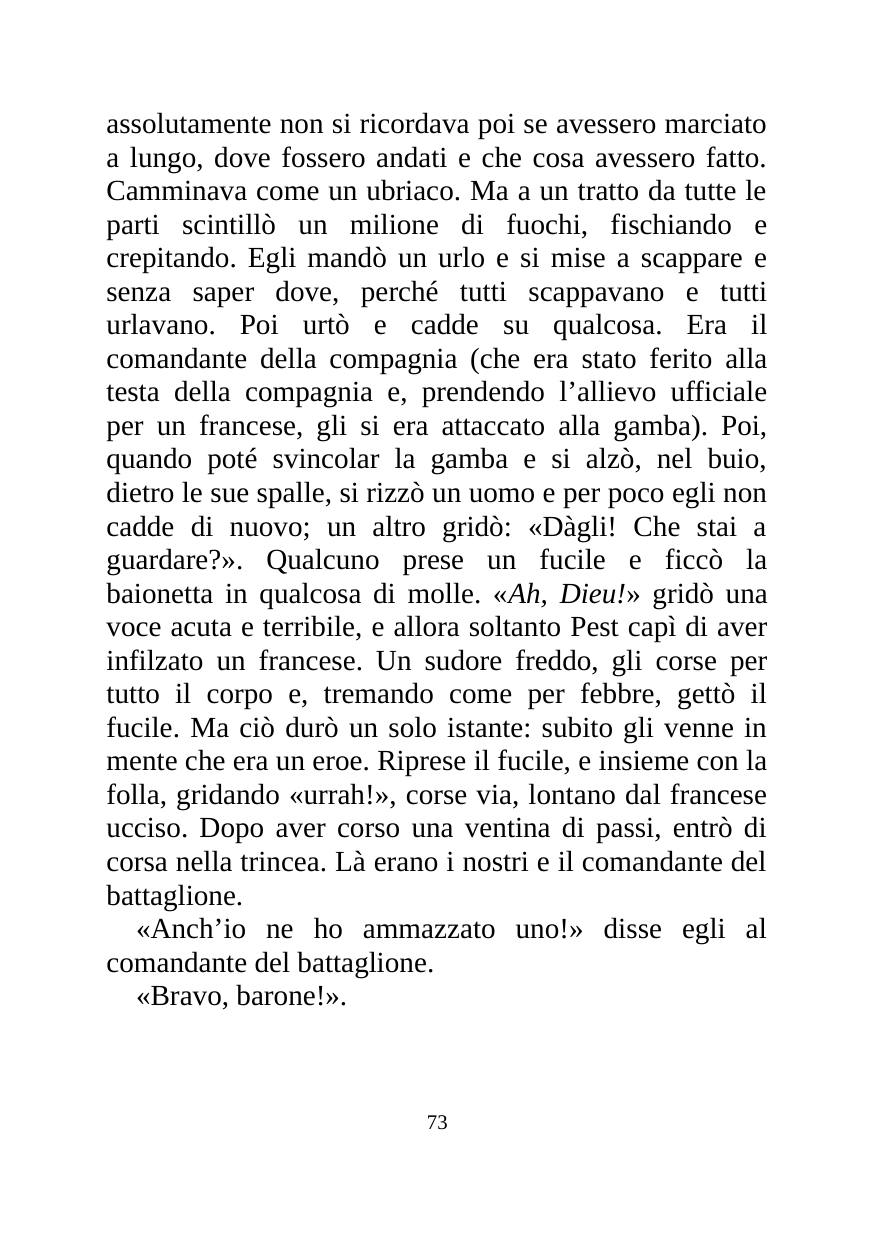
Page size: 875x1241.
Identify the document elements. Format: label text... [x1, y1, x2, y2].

text «Anch’io ne ho ammazzato uno!» disse egli al comandante del battaglione. [106, 911, 768, 978]
text «Bravo, barone!». [106, 978, 768, 1012]
text assolutamente non si ricordava poi se avessero marciato a lungo, dove fossero andati e che cosa avessero fatto. Camminava come un ubriaco. Ma a un tratto da tutte le parti scintillò un milione di fuochi, fischiando e crepitando. Egli mandò un urlo e si mise a scappare e senza saper dove, perché tutti scappavano e tutti urlavano. Poi urtò e cadde su qualcosa. Era il comandante della compagnia (che era stato ferito alla testa della compagnia e, prendendo l’allievo ufficiale per un francese, gli si era attaccato alla gamba). Poi, quando poté svincolar la gamba e si alzò, nel buio, dietro le sue spalle, si rizzò un uomo e per poco egli non cadde di nuovo; un altro gridò: «Dàgli! Che stai a guardare?». Qualcuno prese un fucile e ficcò la baionetta in qualcosa di molle. «Ah, Dieu!» gridò una voce acuta e terribile, e allora soltanto Pest capì di aver infilzato un francese. Un sudore freddo, gli corse per tutto il corpo e, tremando come per febbre, gettò il fucile. Ma ciò durò un solo istante: subito gli venne in mente che era un eroe. Riprese il fucile, e insieme con la folla, gridando «urrah!», corse via, lontano dal francese ucciso. Dopo aver corso una ventina di passi, entrò di corsa nella trincea. Là erano i nostri e il comandante del battaglione. [106, 106, 768, 911]
